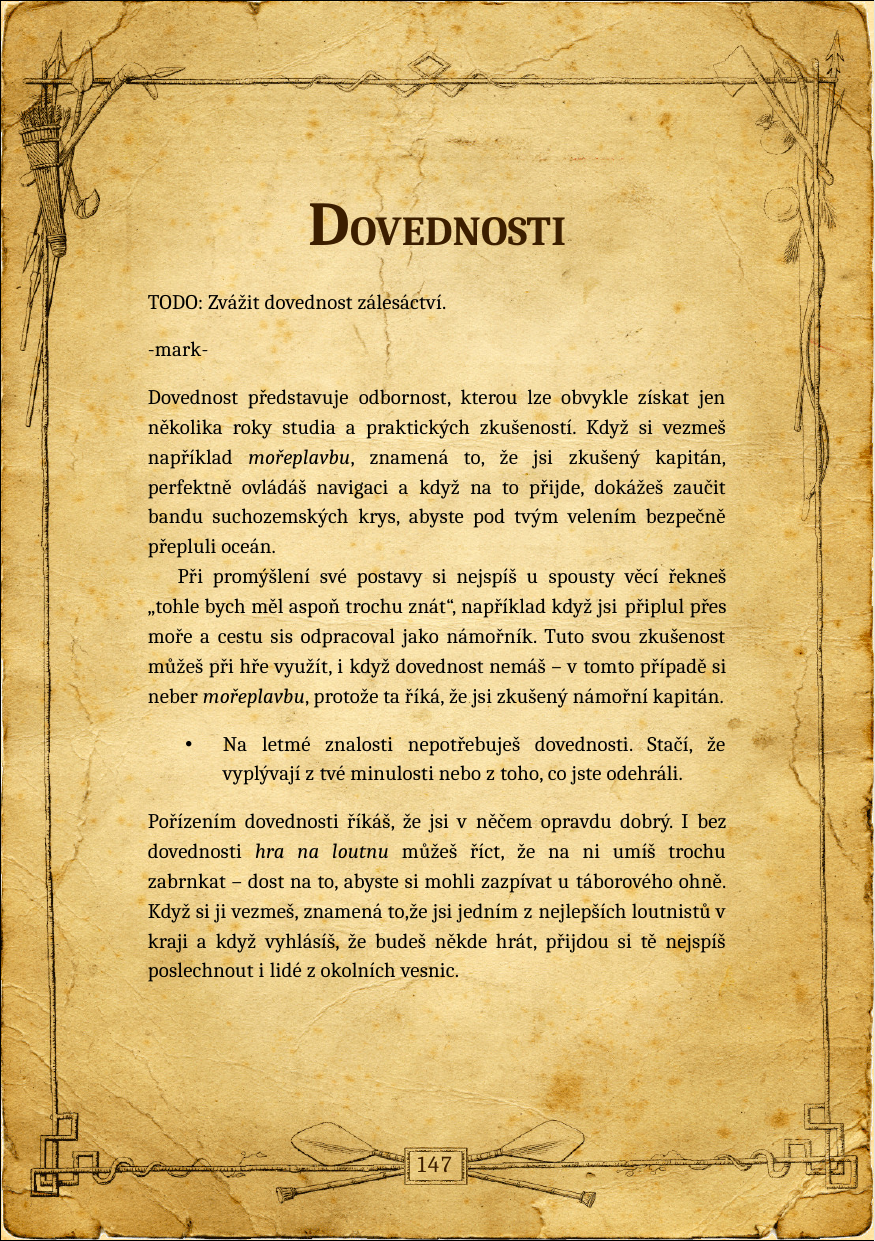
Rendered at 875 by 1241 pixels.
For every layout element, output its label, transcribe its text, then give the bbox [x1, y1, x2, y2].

text TODO: Zvážit dovednost zálesáctví. [148, 290, 726, 314]
list Na letmé znalosti nepotřebuješ dovednosti. Stačí, že vyplývají z⁠ tvé minulosti nebo z⁠ toho, co jste odehráli. [185, 732, 726, 786]
picture [1, 1, 874, 1240]
text Pořízením dovednosti říkáš, že jsi v⁠ něčem opravdu dobrý. I⁠ bez dovednosti hra na loutnu můžeš říct, že na ni umíš trochu zabrnkat – dost na to, abyste si mohli zazpívat u⁠ táborového ohně. Když si ji vezmeš, znamená to,že jsi jedním z⁠ nejlepších loutnistů v⁠ kraji a⁠ když vyhlásíš, že budeš někde hrát, přijdou si tě nejspíš poslechnout i⁠ lidé z⁠ okolních vesnic. [148, 810, 726, 983]
text Dovednost představuje odbornost, kterou lze obvykle získat jen několika roky studia a⁠ praktických zkušeností. Když si vezmeš například mořeplavbu, znamená to, že jsi zkušený kapitán, perfektně ovládáš navigaci a⁠ když na to přijde, dokážeš zaučit bandu suchozemských krys, abyste pod tvým velením bezpečně přepluli oceán. Při promýšlení své postavy si nejspíš u⁠ spousty věcí řekneš „tohle bych měl aspoň trochu znát“, například když jsi připlul přes moře a⁠ cestu sis odpracoval jako námořník. Tuto svou zkušenost můžeš při hře využít, i⁠ když dovednost nemáš – v⁠ tomto případě si neber mořeplavbu, protože ta říká, že jsi zkušený námořní kapitán. [148, 386, 726, 708]
subtitle Dovednosti [148, 189, 726, 261]
text -mark- [148, 338, 726, 362]
